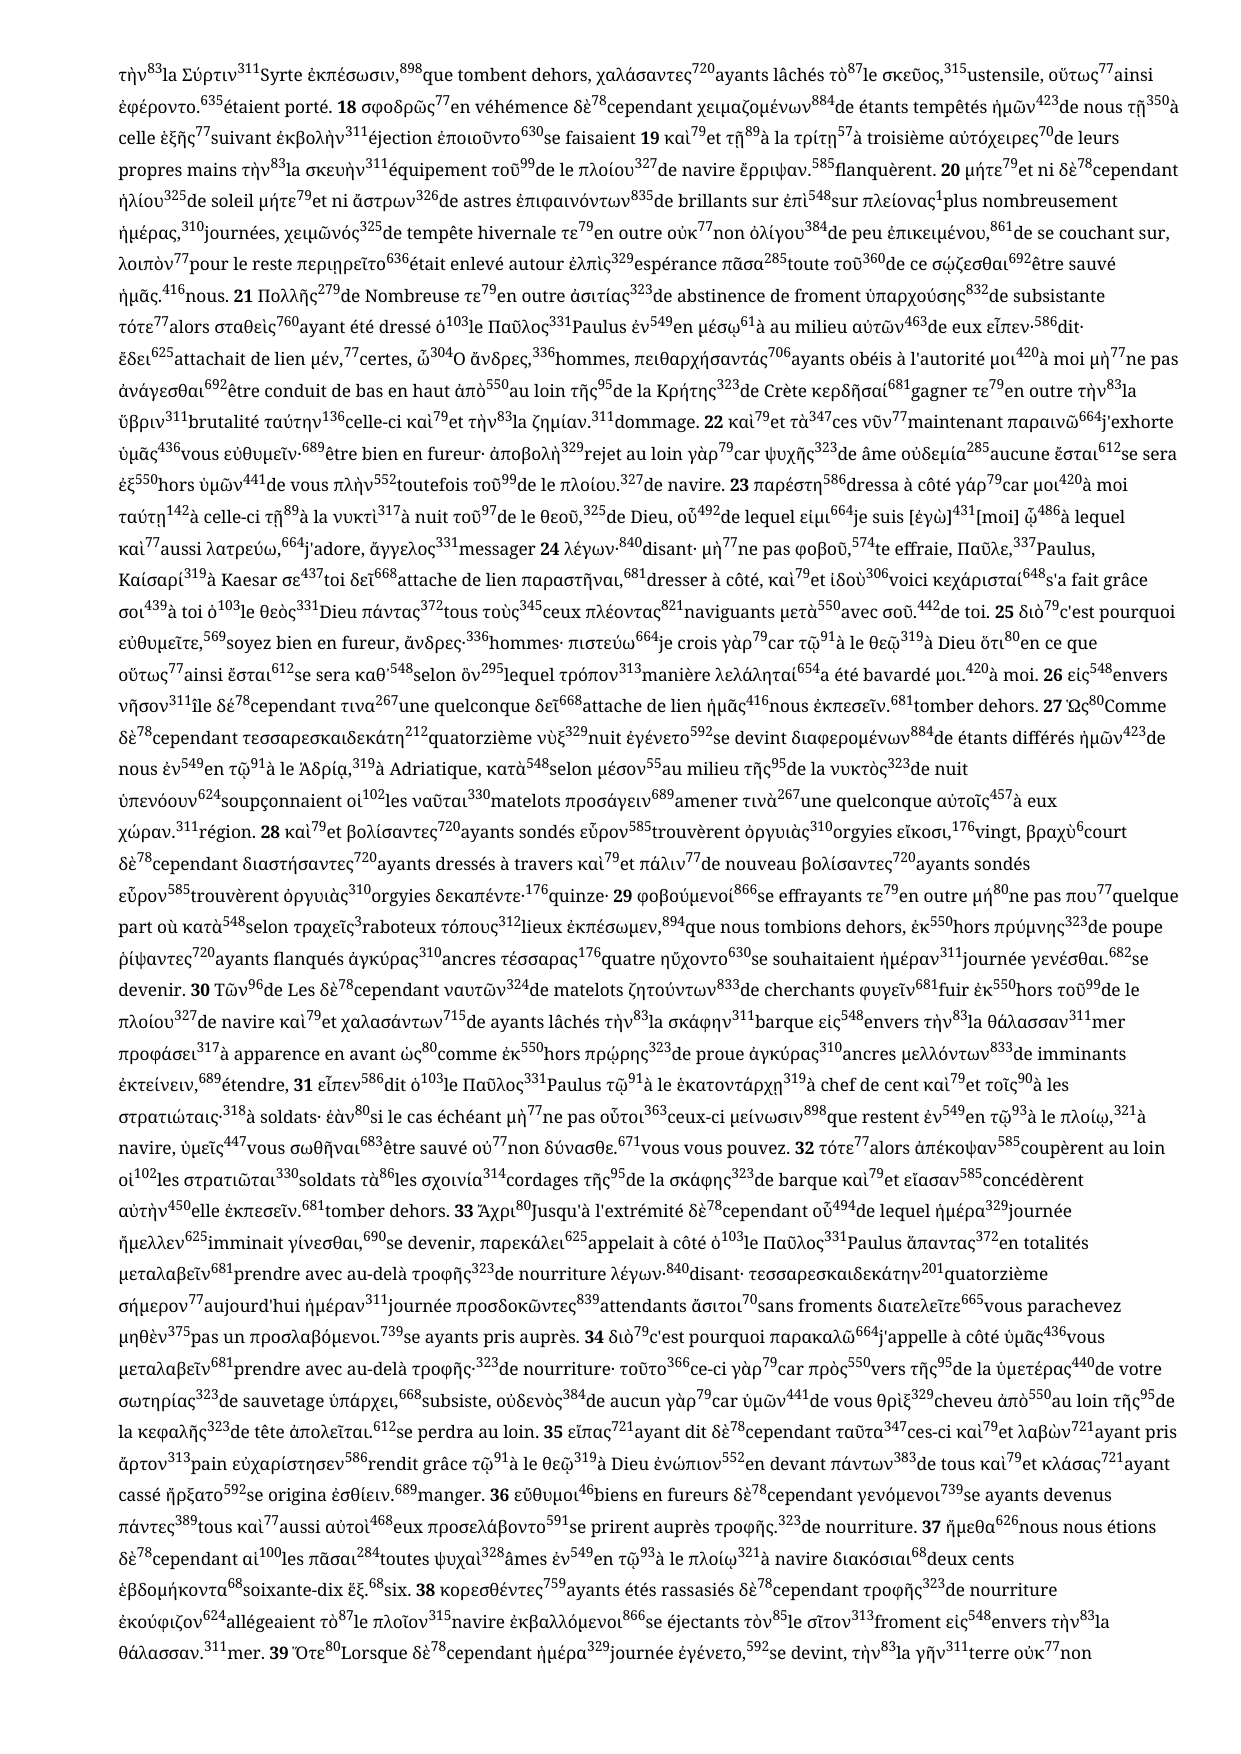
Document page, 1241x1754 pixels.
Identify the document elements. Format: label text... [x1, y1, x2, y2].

text 1 Ὡς80Comme δὲ78cependant ἐκρίθη600fut jugé τοῦ360de ce ἀποπλεῖν689naviguer au loin ἡμᾶς416nous εἰς548envers τὴν83la Ἰταλίαν,311Italie, παρεδίδουν624livraient τόν85le τε79en outre Παῦλον313Paulus καί79et τινας268des quelconques ἑτέρους114autres-différents δεσμώτας312détenus ἑκατοντάρχῃ319à chef de cent ὀνόματι321à nom Ἰουλίῳ319à Ioulios σπείρης323de spirale Σεβαστῆς.14de Vénérable. 2 ἐπιβάντες720ayants surmontés δὲ78cependant πλοίῳ321à navire Ἀδραμυττηνῷ12à Adramytte μέλλοντι830à imminant πλεῖν689naviguer εἰς548envers τοὺς84les κατὰ548selon τὴν83la Ἀσίαν311Asie τόπους312lieux ἀνήχθημεν595nous fûmes conduit de bas en haut ὄντος834de étant σὺν549avec ἡμῖν419à nous Ἀριστάρχου325de Aristarque Μακεδόνος325de Macédonien Θεσσαλονικέως.325de Thessalonicien. 3 τῇ89à la τε79en outre ἑτέρᾳ376à autre-différente κατήχθημεν595nous fûmes mené de haut en bas εἰς548envers Σιδῶνα,311Sidon, φιλανθρώπως77en amitié de l'humain τε79en outre ὁ103le Ἰούλιος331Ioulios τῷ91à le Παύλῳ319à Paulus χρησάμενος740se ayant utilisé ἐπέτρεψεν586permit πρὸς548vers τοὺς244les φίλους52amis πορευθέντι748à ayant été allé ἐπιμελείας323de soin τυχεῖν.681obtenir. 4 κἀκεῖθεν77et de là ἀναχθέντες759ayants étés conduits de bas en haut ὑπεπλεύσαμεν581nous naviguâmes sous τὴν83la Κύπρον311Chypre διὰ548par le fait de τὸ348ce τοὺς84les ἀνέμους312vents εἶναι689être ἐναντίους,31aux encontres, 5 τό87le τε79en outre πέλαγος315haute mer τὸ348ce κατὰ548selon τὴν83la Κιλικίαν311Cilicie καὶ79et Παμφυλίαν311Pamphylie διαπλεύσαντες720ayants navigués à travers κατήλθομεν581nous vînmes de haut en bas εἰς548envers Μύρα314Myra τῆς95de la Λυκίας.323de Lycie. 6 Κἀκεῖ77Et là εὑρὼν721ayant trouvé ὁ103le ἑκατοντάρχης331chef de cent πλοῖον315navire Ἀλεξανδρῖνον6Alexandrinus πλέον824naviguant εἰς548envers τὴν83la Ἰταλίαν311Italie ἐνεβίβασεν586fit embarquer ἡμᾶς416nous εἰς548envers αὐτό.454lui. 7 ἐν549en ἱκαναῖς7à assez-importantes δὲ78cependant ἡμέραις316à journées βραδυπλοοῦντες839naviguants lentement καὶ79et μόλις77laborieusement γενόμενοι739se ayants devenus κατὰ548selon τὴν83la Κνίδον,311Knidos, μὴ77ne pas προσεῶντος834de concédant vers ἡμᾶς416nous τοῦ97de le ἀνέμου325de vent ὑπεπλεύσαμεν581nous naviguâmes sous τὴν83la Κρήτην311Crète κατὰ548selon Σαλμώνην,311Salmone, 8 μόλις77laborieusement τε79en outre παραλεγόμενοι866se côtoyants αὐτὴν450elle ἤλθομεν581nous vînmes εἰς548envers τόπον313lieu τινὰ269un quelconque καλούμενον875étant appelé Καλοὺς3Beaux λιμένας312ports ᾧ486à lequel ἐγγὺς77proche πόλις329cité ἦν625était Λασαία.329Lasaia. 9 Ἱκανοῦ16de Assez-important δὲ78cependant χρόνου325de temps διαγενομένου734de se ayant devenu au travers καὶ79et ὄντος834de étant ἤδη77déjà ἐπισφαλοῦς42de prompt à chute τοῦ97de le πλοὸς325de navigation διὰ548par le fait de τὸ348ce καὶ77aussi τὴν83la νηστείαν311jeûne ἤδη77déjà παρεληλυθέναι686avoir passé à côté παρῄνει625exhortait ὁ103le Παῦλος331Paulus 10 λέγων840disant αὐτοῖς·457à eux· ἄνδρες,336hommes, θεωρῶ664j'observe ὅτι80en ce que μετὰ550avec ὕβρεως323de brutalité καὶ79et πολλῆς279de nombreuse ζημίας323de dommage οὐ77non μόνον77seulement τοῦ99de le φορτίου327de charge καὶ79et τοῦ99de le πλοίου327de navire ἀλλὰ79mais καὶ77aussi τῶν94de les ψυχῶν322de âmes ἡμῶν423de nous μέλλειν689imminer ἔσεσθαι685se avoir à être τὸν85le πλοῦν.313navigation. 11 ὁ103le δὲ78cependant ἑκατοντάρχης331chef de cent τῷ91à le κυβερνήτῃ319à pilote καὶ79et τῷ91à le ναυκλήρῳ319à nautonier μᾶλλον77davantage ἐπείθετο636était persuadé ἢ79ou τοῖς353à ces ὑπὸ550sous Παύλου325de Paulus λεγομένοις.881à étants dits. 12 ἀνευθέτου42de pas bien placé δὲ78cependant τοῦ97de le λιμένος325de port ὑπάρχοντος834de subsistant πρὸς548vers παραχειμασίαν311hivernage à côté οἱ102les πλείονες70plus nombreusement ἔθεντο591se posèrent βουλὴν311dessein ἀναχθῆναι683être conduit de bas en haut ἐκεῖθεν,77de là, εἴ80si πως77en quelque manière δύναιντο702que se puissent καταντήσαντες720ayants atteints à l'encontre εἰς548envers Φοίνικα313Foinikas παραχειμάσαι681hiverner à côté λιμένα313port τῆς95de la Κρήτης323de Crète βλέποντα822regardant κατὰ548selon λίβα313sud-ouest καὶ79et κατὰ548selon χῶρον.313nord-ouest. 13 Ὑποπνεύσαντος716de Ayant soufflé en dessous δὲ78cependant νότου325de sud δόξαντες720ayants estimés τῆς95de la προθέσεως323de proposition κεκρατηκέναι,686avoir saisi avec force, ἄραντες720ayants levés ἆσσον77de près παρελέγοντο630se côtoyaient τὴν83la Κρήτην.311Crète. 14 μετ᾽548après οὐ77non πολὺ375nombreux δὲ78cependant ἔβαλεν586jeta κατ᾽550contre αὐτῆς462de elle ἄνεμος331vent τυφωνικὸς22typhonien ὁ364celui καλούμενος891étant appelé εὐρακύλων·331Eurakulon· 15 συναρπασθέντος756de ayant été ravi avec δὲ78cependant τοῦ99de le πλοίου327de navire καὶ79et μὴ77ne pas δυναμένου863de se pouvant ἀντοφθαλμεῖν689voir contre τῷ91à le ἀνέμῳ319à vent ἐπιδόντες720ayants donnés de surcroît ἐφερόμεθα.632nous étions porté. 16 νησίον315îlot δέ78cependant τι271un quelconque ὑποδραμόντες720ayants courus sous καλούμενον877étant appelé Καῦδα315Κauda ἰσχύσαμεν581nous eûmes la ténacité μόλις77laborieusement περικρατεῖς46forts autour γενέσθαι682se devenir τῆς95de la σκάφης,323de barque, 17 ἣν478laquelle ἄραντες720ayants levés βοηθείαις316à aides ἐχρῶντο630se utilisaient ὑποζωννύντες839ceignants au dessous τὸ87le πλοῖον,315navire, φοβούμενοί866se effrayants τε79en outre μὴ80ne pas εἰς548envers τὴν83la Σύρτιν311Syrte ἐκπέσωσιν,898que tombent dehors, χαλάσαντες720ayants lâchés τὸ87le σκεῦος,315ustensile, οὕτως77ainsi ἐφέροντο.635étaient porté. 18 σφοδρῶς77en véhémence δὲ78cependant χειμαζομένων884de étants tempêtés ἡμῶν423de nous τῇ350à celle ἑξῆς77suivant ἐκβολὴν311éjection ἐποιοῦντο630se faisaient 19 καὶ79et τῇ89à la τρίτῃ57à troisième αὐτόχειρες70de leurs propres mains τὴν83la σκευὴν311équipement τοῦ99de le πλοίου327de navire ἔρριψαν.585flanquèrent. 20 μήτε79et ni δὲ78cependant ἡλίου325de soleil μήτε79et ni ἄστρων326de astres ἐπιφαινόντων835de brillants sur ἐπὶ548sur πλείονας1plus nombreusement ἡμέρας,310journées, χειμῶνός325de tempête hivernale τε79en outre οὐκ77non ὀλίγου384de peu ἐπικειμένου,861de se couchant sur, λοιπὸν77pour le reste περιῃρεῖτο636était enlevé autour ἐλπὶς329espérance πᾶσα285toute τοῦ360de ce σῴζεσθαι692être sauvé ἡμᾶς.416nous. 21 Πολλῆς279de Nombreuse τε79en outre ἀσιτίας323de abstinence de froment ὑπαρχούσης832de subsistante τότε77alors σταθεὶς760ayant été dressé ὁ103le Παῦλος331Paulus ἐν549en μέσῳ61à au milieu αὐτῶν463de eux εἶπεν·586dit· ἔδει625attachait de lien μέν,77certes, ὦ304O ἄνδρες,336hommes, πειθαρχήσαντάς706ayants obéis à l'autorité μοι420à moi μὴ77ne pas ἀνάγεσθαι692être conduit de bas en haut ἀπὸ550au loin τῆς95de la Κρήτης323de Crète κερδῆσαί681gagner τε79en outre τὴν83la ὕβριν311brutalité ταύτην136celle-ci καὶ79et τὴν83la ζημίαν.311dommage. 22 καὶ79et τὰ347ces νῦν77maintenant παραινῶ664j'exhorte ὑμᾶς436vous εὐθυμεῖν·689être bien en fureur· ἀποβολὴ329rejet au loin γὰρ79car ψυχῆς323de âme οὐδεμία285aucune ἔσται612se sera ἐξ550hors ὑμῶν441de vous πλὴν552toutefois τοῦ99de le πλοίου.327de navire. 23 παρέστη586dressa à côté γάρ79car μοι420à moi ταύτῃ142à celle-ci τῇ89à la νυκτὶ317à nuit τοῦ97de le θεοῦ,325de Dieu, οὗ492de lequel εἰμι664je suis [ἐγὼ]431[moi] ᾧ486à lequel καὶ77aussi λατρεύω,664j'adore, ἄγγελος331messager 24 λέγων·840disant· μὴ77ne pas φοβοῦ,574te effraie, Παῦλε,337Paulus, Καίσαρί319à Kaesar σε437toi δεῖ668attache de lien παραστῆναι,681dresser à côté, καὶ79et ἰδοὺ306voici κεχάρισταί648s'a fait grâce σοι439à toi ὁ103le θεὸς331Dieu πάντας372tous τοὺς345ceux πλέοντας821naviguants μετὰ550avec σοῦ.442de toi. 25 διὸ79c'est pourquoi εὐθυμεῖτε,569soyez bien en fureur, ἄνδρες·336hommes· πιστεύω664je crois γὰρ79car τῷ91à le θεῷ319à Dieu ὅτι80en ce que οὕτως77ainsi ἔσται612se sera καθ᾽548selon ὃν295lequel τρόπον313manière λελάληταί654a été bavardé μοι.420à moi. 26 εἰς548envers νῆσον311île δέ78cependant τινα267une quelconque δεῖ668attache de lien ἡμᾶς416nous ἐκπεσεῖν.681tomber dehors. 27 Ὡς80Comme δὲ78cependant τεσσαρεσκαιδεκάτη212quatorzième νὺξ329nuit ἐγένετο592se devint διαφερομένων884de étants différés ἡμῶν423de nous ἐν549en τῷ91à le Ἀδρίᾳ,319à Adriatique, κατὰ548selon μέσον55au milieu τῆς95de la νυκτὸς323de nuit ὑπενόουν624soupçonnaient οἱ102les ναῦται330matelots προσάγειν689amener τινὰ267une quelconque αὐτοῖς457à eux χώραν.311région. 28 καὶ79et βολίσαντες720ayants sondés εὗρον585trouvèrent ὀργυιὰς310orgyies εἴκοσι,176vingt, βραχὺ6court δὲ78cependant διαστήσαντες720ayants dressés à travers καὶ79et πάλιν77de nouveau βολίσαντες720ayants sondés εὗρον585trouvèrent ὀργυιὰς310orgyies δεκαπέντε·176quinze· 29 φοβούμενοί866se effrayants τε79en outre μή80ne pas που77quelque part où κατὰ548selon τραχεῖς3raboteux τόπους312lieux ἐκπέσωμεν,894que nous tombions dehors, ἐκ550hors πρύμνης323de poupe ῥίψαντες720ayants flanqués ἀγκύρας310ancres τέσσαρας176quatre ηὔχοντο630se souhaitaient ἡμέραν311journée γενέσθαι.682se devenir. 30 Τῶν96de Les δὲ78cependant ναυτῶν324de matelots ζητούντων833de cherchants φυγεῖν681fuir ἐκ550hors τοῦ99de le πλοίου327de navire καὶ79et χαλασάντων715de ayants lâchés τὴν83la σκάφην311barque εἰς548envers τὴν83la θάλασσαν311mer προφάσει317à apparence en avant ὡς80comme ἐκ550hors πρῴρης323de proue ἀγκύρας310ancres μελλόντων833de imminants ἐκτείνειν,689étendre, 31 εἶπεν586dit ὁ103le Παῦλος331Paulus τῷ91à le ἑκατοντάρχῃ319à chef de cent καὶ79et τοῖς90à les στρατιώταις·318à soldats· ἐὰν80si le cas échéant μὴ77ne pas οὗτοι363ceux-ci μείνωσιν898que restent ἐν549en τῷ93à le πλοίῳ,321à navire, ὑμεῖς447vous σωθῆναι683être sauvé οὐ77non δύνασθε.671vous vous pouvez. 32 τότε77alors ἀπέκοψαν585coupèrent au loin οἱ102les στρατιῶται330soldats τὰ86les σχοινία314cordages τῆς95de la σκάφης323de barque καὶ79et εἴασαν585concédèrent αὐτὴν450elle ἐκπεσεῖν.681tomber dehors. 33 Ἄχρι80Jusqu'à l'extrémité δὲ78cependant οὗ494de lequel ἡμέρα329journée ἤμελλεν625imminait γίνεσθαι,690se devenir, παρεκάλει625appelait à côté ὁ103le Παῦλος331Paulus ἅπαντας372en totalités μεταλαβεῖν681prendre avec au-delà τροφῆς323de nourriture λέγων·840disant· τεσσαρεσκαιδεκάτην201quatorzième σήμερον77aujourd'hui ἡμέραν311journée προσδοκῶντες839attendants ἄσιτοι70sans froments διατελεῖτε665vous parachevez μηθὲν375pas un προσλαβόμενοι.739se ayants pris auprès. 34 διὸ79c'est pourquoi παρακαλῶ664j'appelle à côté ὑμᾶς436vous μεταλαβεῖν681prendre avec au-delà τροφῆς·323de nourriture· τοῦτο366ce-ci γὰρ79car πρὸς550vers τῆς95de la ὑμετέρας440de votre σωτηρίας323de sauvetage ὑπάρχει,668subsiste, οὐδενὸς384de aucun γὰρ79car ὑμῶν441de vous θρὶξ329cheveu ἀπὸ550au loin τῆς95de la κεφαλῆς323de tête ἀπολεῖται.612se perdra au loin. 35 εἴπας721ayant dit δὲ78cependant ταῦτα347ces-ci καὶ79et λαβὼν721ayant pris ἄρτον313pain εὐχαρίστησεν586rendit grâce τῷ91à le θεῷ319à Dieu ἐνώπιον552en devant πάντων383de tous καὶ79et κλάσας721ayant cassé ἤρξατο592se origina ἐσθίειν.689manger. 36 εὔθυμοι46biens en fureurs δὲ78cependant γενόμενοι739se ayants devenus πάντες389tous καὶ77aussi αὐτοὶ468eux προσελάβοντο591se prirent auprès τροφῆς.323de nourriture. 37 ἤμεθα626nous nous étions δὲ78cependant αἱ100les πᾶσαι284toutes ψυχαὶ328âmes ἐν549en τῷ93à le πλοίῳ321à navire διακόσιαι68deux cents ἑβδομήκοντα68soixante-dix ἕξ.68six. 38 κορεσθέντες759ayants étés rassasiés δὲ78cependant τροφῆς323de nourriture ἐκούφιζον624allégeaient τὸ87le πλοῖον315navire ἐκβαλλόμενοι866se éjectants τὸν85le σῖτον313froment εἰς548envers τὴν83la θάλασσαν.311mer. 39 Ὅτε80Lorsque δὲ78cependant ἡμέρα329journée ἐγένετο,592se devint, τὴν83la γῆν311terre οὐκ77non ἐπεγίνωσκον,624reconnaissaient, κόλπον313sein δέ78cependant τινα269un quelconque κατενόουν624intelligeaient complètement ἔχοντα822ayant αἰγιαλὸν313rivage εἰς548envers ὃν480lequel ἐβουλεύοντο630se délibéraient εἰ80si δύναιντο702que se puissent ἐξῶσαι681expulser τὸ87le πλοῖον.315navire. 40 καὶ79et τὰς82les ἀγκύρας310ancres περιελόντες720ayants enlevés autour εἴων624concédaient εἰς548envers τὴν83la θάλασσαν,311mer, ἅμα77simultanément ἀνέντες720ayants rompus τὰς82les ζευκτηρίας310attaches τῶν98de les πηδαλίων326de gouvernails καὶ79et ἐπάραντες720ayants surélevés τὸν85le ἀρτέμωνα313artimon τῇ350à celle πνεούσῃ826à soufflante κατεῖχον624tenaient de haut en bas εἰς548envers τὸν85le αἰγιαλόν.313rivage. 41 περιπεσόντες720ayants tombés autour δὲ78cependant εἰς548envers τόπον313lieu διθάλασσον4divisé en deux mers ἐπέκειλαν585échouèrent τὴν83la ναῦν311vaisseau καὶ79et ἡ101la μὲν79certes πρῷρα329proue ἐρείσασα719ayante soutenue ἔμεινεν586resta ἀσάλευτος,69inébranlable, ἡ101la δὲ78cependant πρύμνα329poupe ἐλύετο636était délié ὑπὸ550sous τῆς95de la βίας323de violence [τῶν94[de les κυμάτων].326de vagues]. 42 Τῶν96de Les δὲ78cependant στρατιωτῶν324de soldats βουλὴ329dessein ἐγένετο592se devint ἵνα80afin que τοὺς84les δεσμώτας312détenus ἀποκτείνωσιν,898que tuent catégoriquement, μή80ne pas τις390un quelconque ἐκκολυμβήσας721ayant nagé au dehors διαφύγῃ.899que fuie à travers. 43 ὁ103le δὲ78cependant ἑκατοντάρχης331chef de cent βουλόμενος867se ayant dessein διασῶσαι681sauver par le fait de τὸν85le Παῦλον313Paulus ἐκώλυσεν586empêcha αὐτοὺς451eux τοῦ259de le βουλήματος,327de dessein, ἐκέλευσέν586ordonna τε79en outre τοὺς345ceux δυναμένους848se pouvants κολυμβᾶν689nager ἀπορίψαντας706ayants flanqués au loin πρώτους52premiers ἐπὶ548sur τὴν83la γῆν311terre ἐξιέναι689aller dehors 44 καὶ79et τοὺς84les λοιποὺς372restants οὓς372lesquels μὲν79certes ἐπὶ549sur σανίσιν,316à planches, οὓς372lesquels δὲ78cependant ἐπί550sur τινων385de des quelconques τῶν359de ces ἀπὸ550au loin τοῦ99de le πλοίου.327de navire. καὶ79et οὕτως77ainsi ἐγένετο592se devint πάντας372tous διασωθῆναι683être sauvé par le fait de ἐπὶ548sur τὴν83la γῆν.311terre. [118, 59, 1181, 1665]
